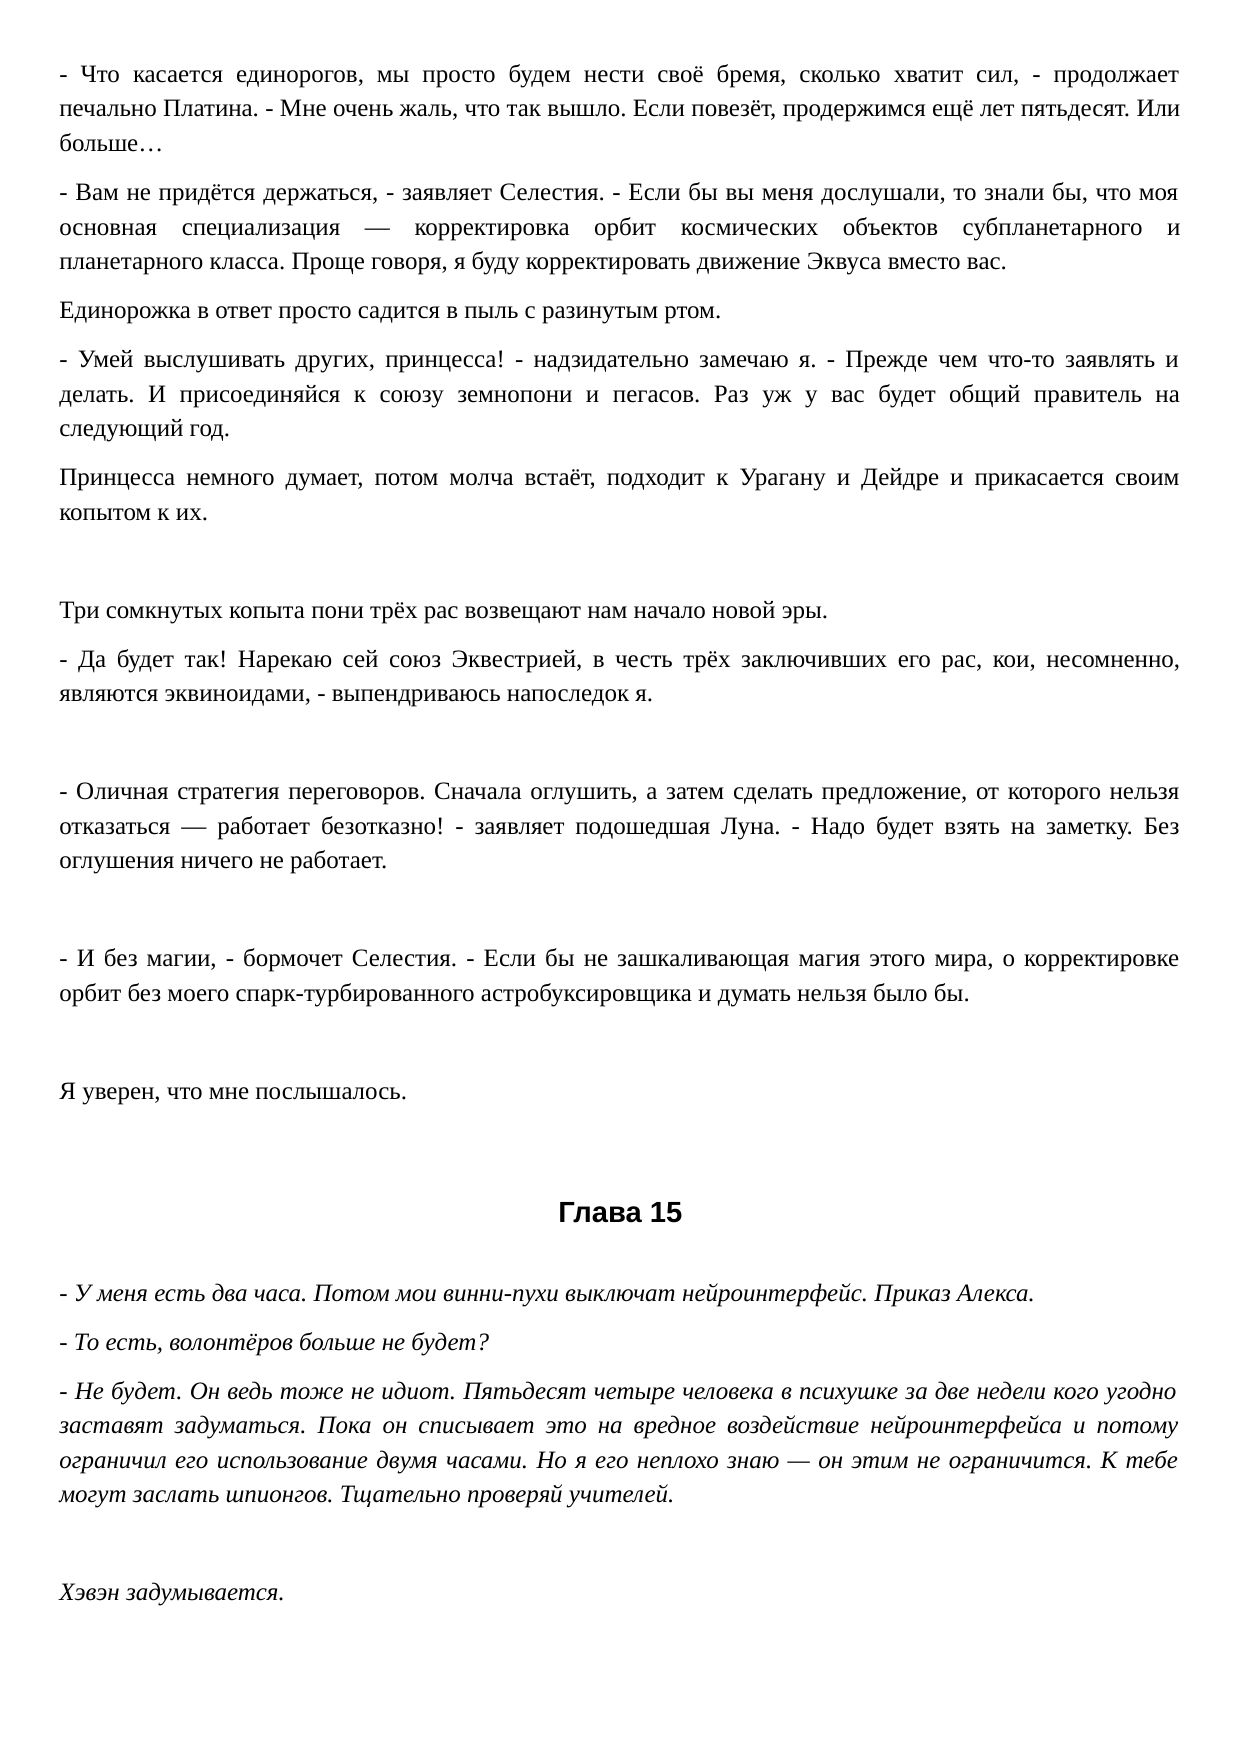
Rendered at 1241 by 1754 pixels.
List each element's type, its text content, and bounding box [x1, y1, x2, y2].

text Три сомкнутых копыта пони трёх рас возвещают нам начало новой эры. [59, 595, 1181, 623]
text - То есть, волонтёров больше не будет? [59, 1327, 1181, 1356]
text Я уверен, что мне послышалось. [59, 1076, 1181, 1105]
text - Оличная стратегия переговоров. Сначала оглушить, а затем сделать предложение, от которого нельзя отказаться — работает безотказно! - заявляет подошедшая Луна. - Надо будет взять на заметку. Без оглушения ничего не работает. [59, 776, 1181, 874]
text - Что касается единорогов, мы просто будем нести своё бремя, сколько хватит сил, - продолжает печально Платина. - Мне очень жаль, что так вышло. Если повезёт, продержимся ещё лет пятьдесят. Или больше… [59, 59, 1181, 157]
text Принцесса немного думает, потом молча встаёт, подходит к Урагану и Дейдре и прикасается своим копытом к их. [59, 462, 1181, 525]
text - Вам не придётся держаться, - заявляет Селестия. - Если бы вы меня дослушали, то знали бы, что моя основная специализация — корректировка орбит космических объектов субпланетарного и планетарного класса. Проще говоря, я буду корректировать движение Эквуса вместо вас. [59, 177, 1181, 275]
text Хэвэн задумывается. [59, 1577, 1181, 1606]
text Единорожка в ответ просто садится в пыль с разинутым ртом. [59, 295, 1181, 324]
text - У меня есть два часа. Потом мои винни-пухи выключат нейроинтерфейс. Приказ Алекса. [59, 1278, 1181, 1306]
text - Не будет. Он ведь тоже не идиот. Пятьдесят четыре человека в психушке за две недели кого угодно заставят задуматься. Пока он списывает это на вредное воздействие нейроинтерфейса и потому ограничил его использование двумя часами. Но я его неплохо знаю — он этим не ограничится. К тебе могут заслать шпионгов. Тщательно проверяй учителей. [59, 1376, 1181, 1508]
text - Умей выслушивать других, принцесса! - надзидательно замечаю я. - Прежде чем что-то заявлять и делать. И присоединяйся к союзу земнопони и пегасов. Раз уж у вас будет общий правитель на следующий год. [59, 344, 1181, 442]
text - И без магии, - бормочет Селестия. - Если бы не зашкаливающая магия этого мира, о корректировке орбит без моего спарк-турбированного астробуксировщика и думать нельзя было бы. [59, 943, 1181, 1007]
subtitle Глава 15 [59, 1195, 1181, 1229]
text - Да будет так! Нарекаю сей союз Эквестрией, в честь трёх заключивших его рас, кои, несомненно, являются эквиноидами, - выпендриваюсь напоследок я. [59, 644, 1181, 707]
